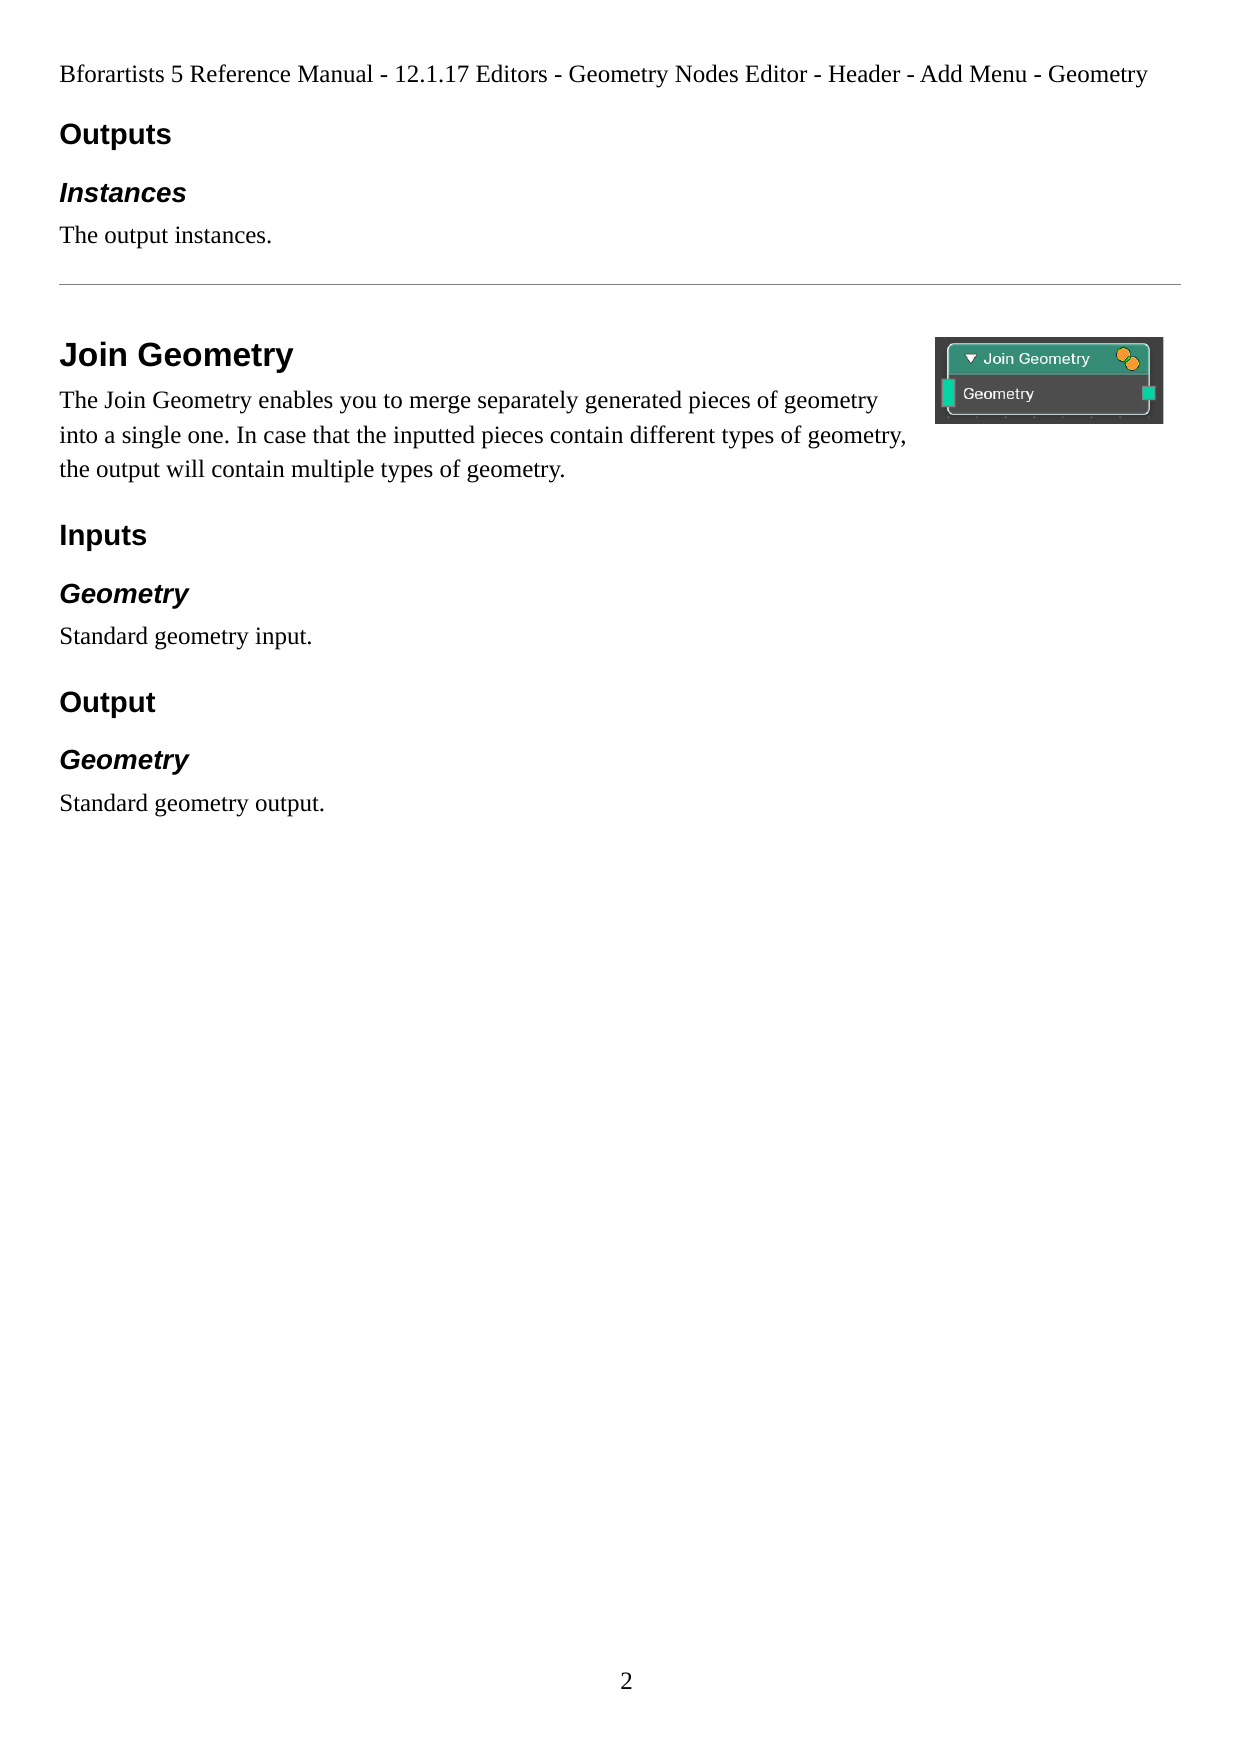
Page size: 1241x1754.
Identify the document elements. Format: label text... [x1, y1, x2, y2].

subtitle Instances [59, 176, 1181, 208]
subtitle Geometry [59, 577, 1181, 609]
picture [935, 337, 1164, 424]
text Standard geometry output. [59, 788, 1181, 817]
subtitle Outputs [59, 117, 1181, 151]
text The output instances. [59, 220, 1181, 249]
subtitle Geometry [59, 744, 1181, 776]
subtitle Inputs [59, 518, 1181, 552]
text The Join Geometry enables you to merge separately generated pieces of geometry into a single one. In case that the inputted pieces contain different types of geometry, the output will contain multiple types of geometry. [59, 386, 1181, 483]
subtitle Join Geometry [59, 334, 1181, 373]
subtitle Output [59, 685, 1181, 719]
text Standard geometry input. [59, 621, 1181, 650]
